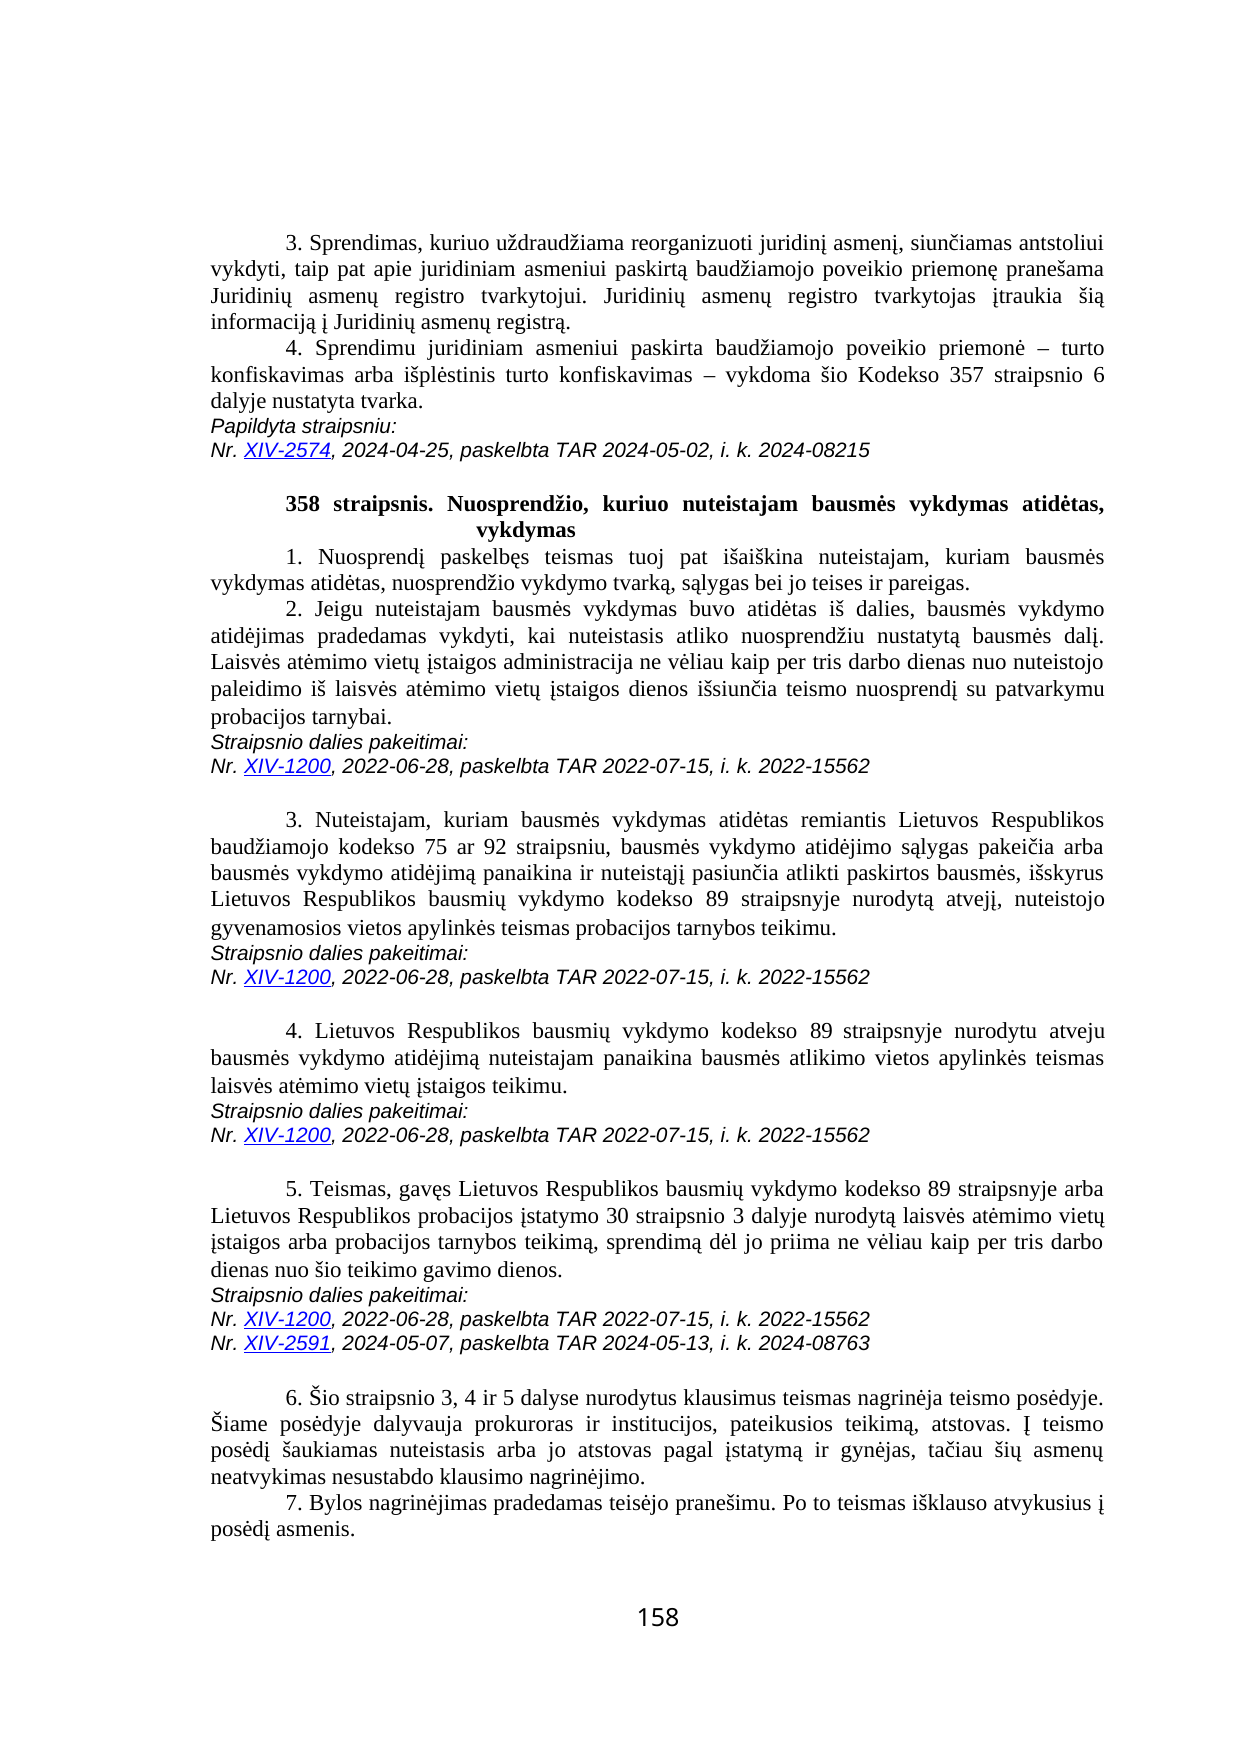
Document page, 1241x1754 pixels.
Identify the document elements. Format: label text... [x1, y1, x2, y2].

text Nr. XIV-1200, 2022-06-28, paskelbta TAR 2022-07-15, i. k. 2022-15562 [210, 1307, 1105, 1331]
text Nr. XIV-2591, 2024-05-07, paskelbta TAR 2024-05-13, i. k. 2024-08763 [210, 1331, 1105, 1355]
text 5. Teismas, gavęs Lietuvos Respublikos bausmių vykdymo kodekso 89 straipsnyje arba Lietuvos Respublikos probacijos įstatymo 30 straipsnio 3 dalyje nurodytą laisvės atėmimo vietų įstaigos arba probacijos tarnybos teikimą, sprendimą dėl jo priima ne vėliau kaip per tris darbo dienas nuo šio teikimo gavimo dienos. [210, 1175, 1105, 1283]
text Straipsnio dalies pakeitimai: [210, 1099, 1105, 1123]
text 6. Šio straipsnio 3, 4 ir 5 dalyse nurodytus klausimus teismas nagrinėja teismo posėdyje. Šiame posėdyje dalyvauja prokuroras ir institucijos, pateikusios teikimą, atstovas. Į teismo posėdį šaukiamas nuteistasis arba jo atstovas pagal įstatymą ir gynėjas, tačiau šių asmenų neatvykimas nesustabdo klausimo nagrinėjimo. [210, 1384, 1105, 1489]
text 7. Bylos nagrinėjimas pradedamas teisėjo pranešimu. Po to teismas išklauso atvykusius į posėdį asmenis. [210, 1489, 1105, 1542]
text Nr. XIV-2574, 2024-04-25, paskelbta TAR 2024-05-02, i. k. 2024-08215 [210, 437, 1105, 461]
text 3. Sprendimas, kuriuo uždraudžiama reorganizuoti juridinį asmenį, siunčiamas antstoliui vykdyti, taip pat apie juridiniam asmeniui paskirtą baudžiamojo poveikio priemonę pranešama Juridinių asmenų registro tvarkytojui. Juridinių asmenų registro tvarkytojas įtraukia šią informaciją į Juridinių asmenų registrą. [210, 229, 1105, 334]
text 1. Nuosprendį paskelbęs teismas tuoj pat išaiškina nuteistajam, kuriam bausmės vykdymas atidėtas, nuosprendžio vykdymo tvarką, sąlygas bei jo teises ir pareigas. [210, 543, 1105, 596]
text Nr. XIV-1200, 2022-06-28, paskelbta TAR 2022-07-15, i. k. 2022-15562 [210, 964, 1105, 988]
text 4. Sprendimu juridiniam asmeniui paskirta baudžiamojo poveikio priemonė – turto konfiskavimas arba išplėstinis turto konfiskavimas – vykdoma šio Kodekso 357 straipsnio 6 dalyje nustatyta tvarka. [210, 334, 1105, 413]
text 2. Jeigu nuteistajam bausmės vykdymas buvo atidėtas iš dalies, bausmės vykdymo atidėjimas pradedamas vykdyti, kai nuteistasis atliko nuosprendžiu nustatytą bausmės dalį. Laisvės atėmimo vietų įstaigos administracija ne vėliau kaip per tris darbo dienas nuo nuteistojo paleidimo iš laisvės atėmimo vietų įstaigos dienos išsiunčia teismo nuosprendį su patvarkymu probacijos tarnybai. [210, 596, 1105, 730]
text 3. Nuteistajam, kuriam bausmės vykdymas atidėtas remiantis Lietuvos Respublikos baudžiamojo kodekso 75 ar 92 straipsniu, bausmės vykdymo atidėjimo sąlygas pakeičia arba bausmės vykdymo atidėjimą panaikina ir nuteistąjį pasiunčia atlikti paskirtos bausmės, išskyrus Lietuvos Respublikos bausmių vykdymo kodekso 89 straipsnyje nurodytą atvejį, nuteistojo gyvenamosios vietos apylinkės teismas probacijos tarnybos teikimu. [210, 806, 1105, 941]
text 4. Lietuvos Respublikos bausmių vykdymo kodekso 89 straipsnyje nurodytu atveju bausmės vykdymo atidėjimą nuteistajam panaikina bausmės atlikimo vietos apylinkės teismas laisvės atėmimo vietų įstaigos teikimu. [210, 1017, 1105, 1099]
text Papildyta straipsniu: [210, 413, 1105, 437]
text Straipsnio dalies pakeitimai: [210, 730, 1105, 754]
text Nr. XIV-1200, 2022-06-28, paskelbta TAR 2022-07-15, i. k. 2022-15562 [210, 1123, 1105, 1147]
text Nr. XIV-1200, 2022-06-28, paskelbta TAR 2022-07-15, i. k. 2022-15562 [210, 754, 1105, 778]
text 358 straipsnis. Nuosprendžio, kuriuo nuteistajam bausmės vykdymas atidėtas, vykdymas [285, 490, 1105, 543]
text Straipsnio dalies pakeitimai: [210, 941, 1105, 964]
text Straipsnio dalies pakeitimai: [210, 1283, 1105, 1307]
